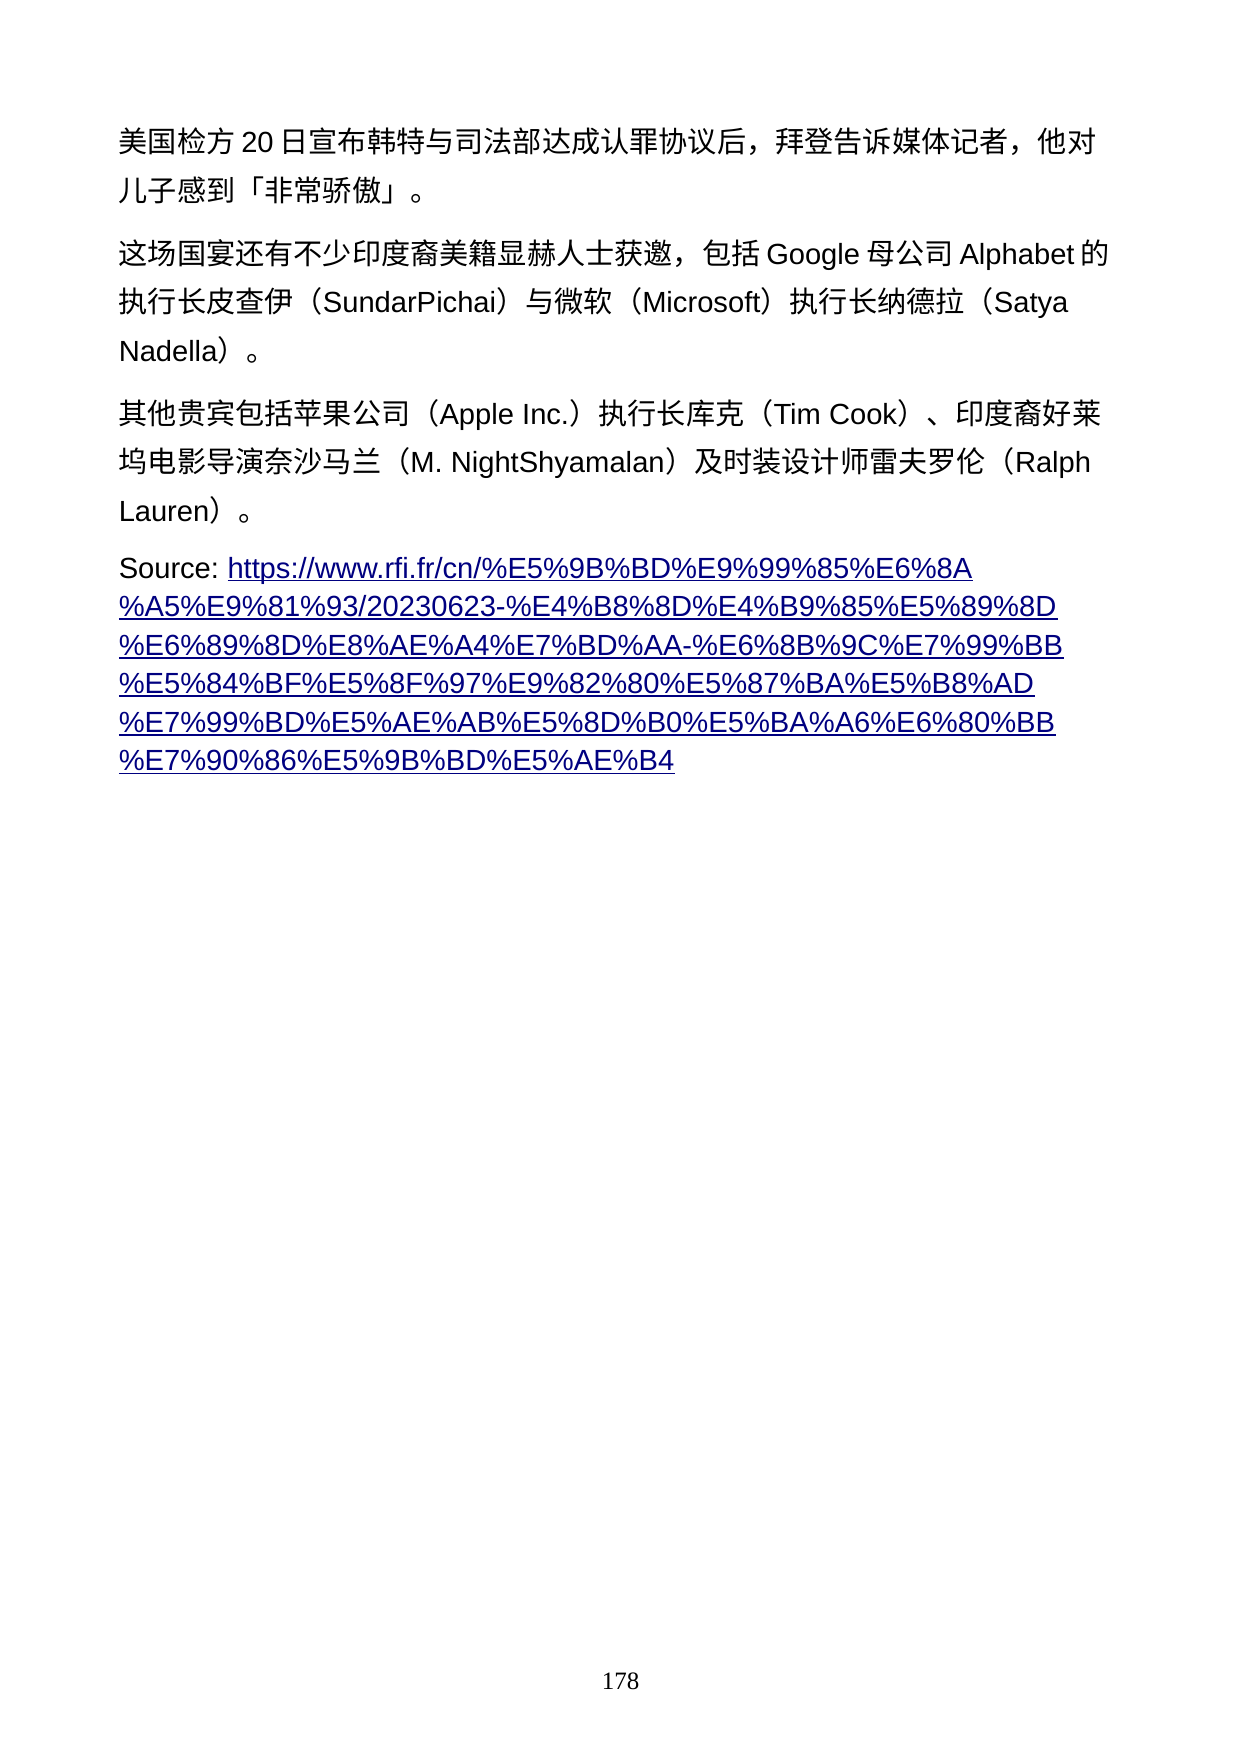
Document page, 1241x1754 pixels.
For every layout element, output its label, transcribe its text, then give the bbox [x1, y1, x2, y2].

text 美国检方20日宣布韩特与司法部达成认罪协议后，拜登告诉媒体记者，他对儿子感到「非常骄傲」。 [118, 118, 1122, 209]
text 其他贵宾包括苹果公司（Apple Inc.）执行长库克（Tim Cook）、印度裔好莱坞电影导演奈沙马兰（M. NightShyamalan）及时装设计师雷夫罗伦（Ralph Lauren）。 [118, 390, 1122, 530]
text 这场国宴还有不少印度裔美籍显赫人士获邀，包括Google母公司Alphabet的执行长皮查伊（SundarPichai）与微软（Microsoft）执行长纳德拉（Satya Nadella）。 [118, 230, 1122, 369]
text Source: https://www.rfi.fr/cn/%E5%9B%BD%E9%99%85%E6%8A%A5%E9%81%93/20230623-%E4%B8%8D%E4%B9%85%E5%89%8D%E6%89%8D%E8%AE%A4%E7%BD%AA-%E6%8B%9C%E7%99%BB%E5%84%BF%E5%8F%97%E9%82%80%E5%87%BA%E5%B8%AD%E7%99%BD%E5%AE%AB%E5%8D%B0%E5%BA%A6%E6%80%BB%E7%90%86%E5%9B%BD%E5%AE%B4 [118, 551, 1122, 777]
